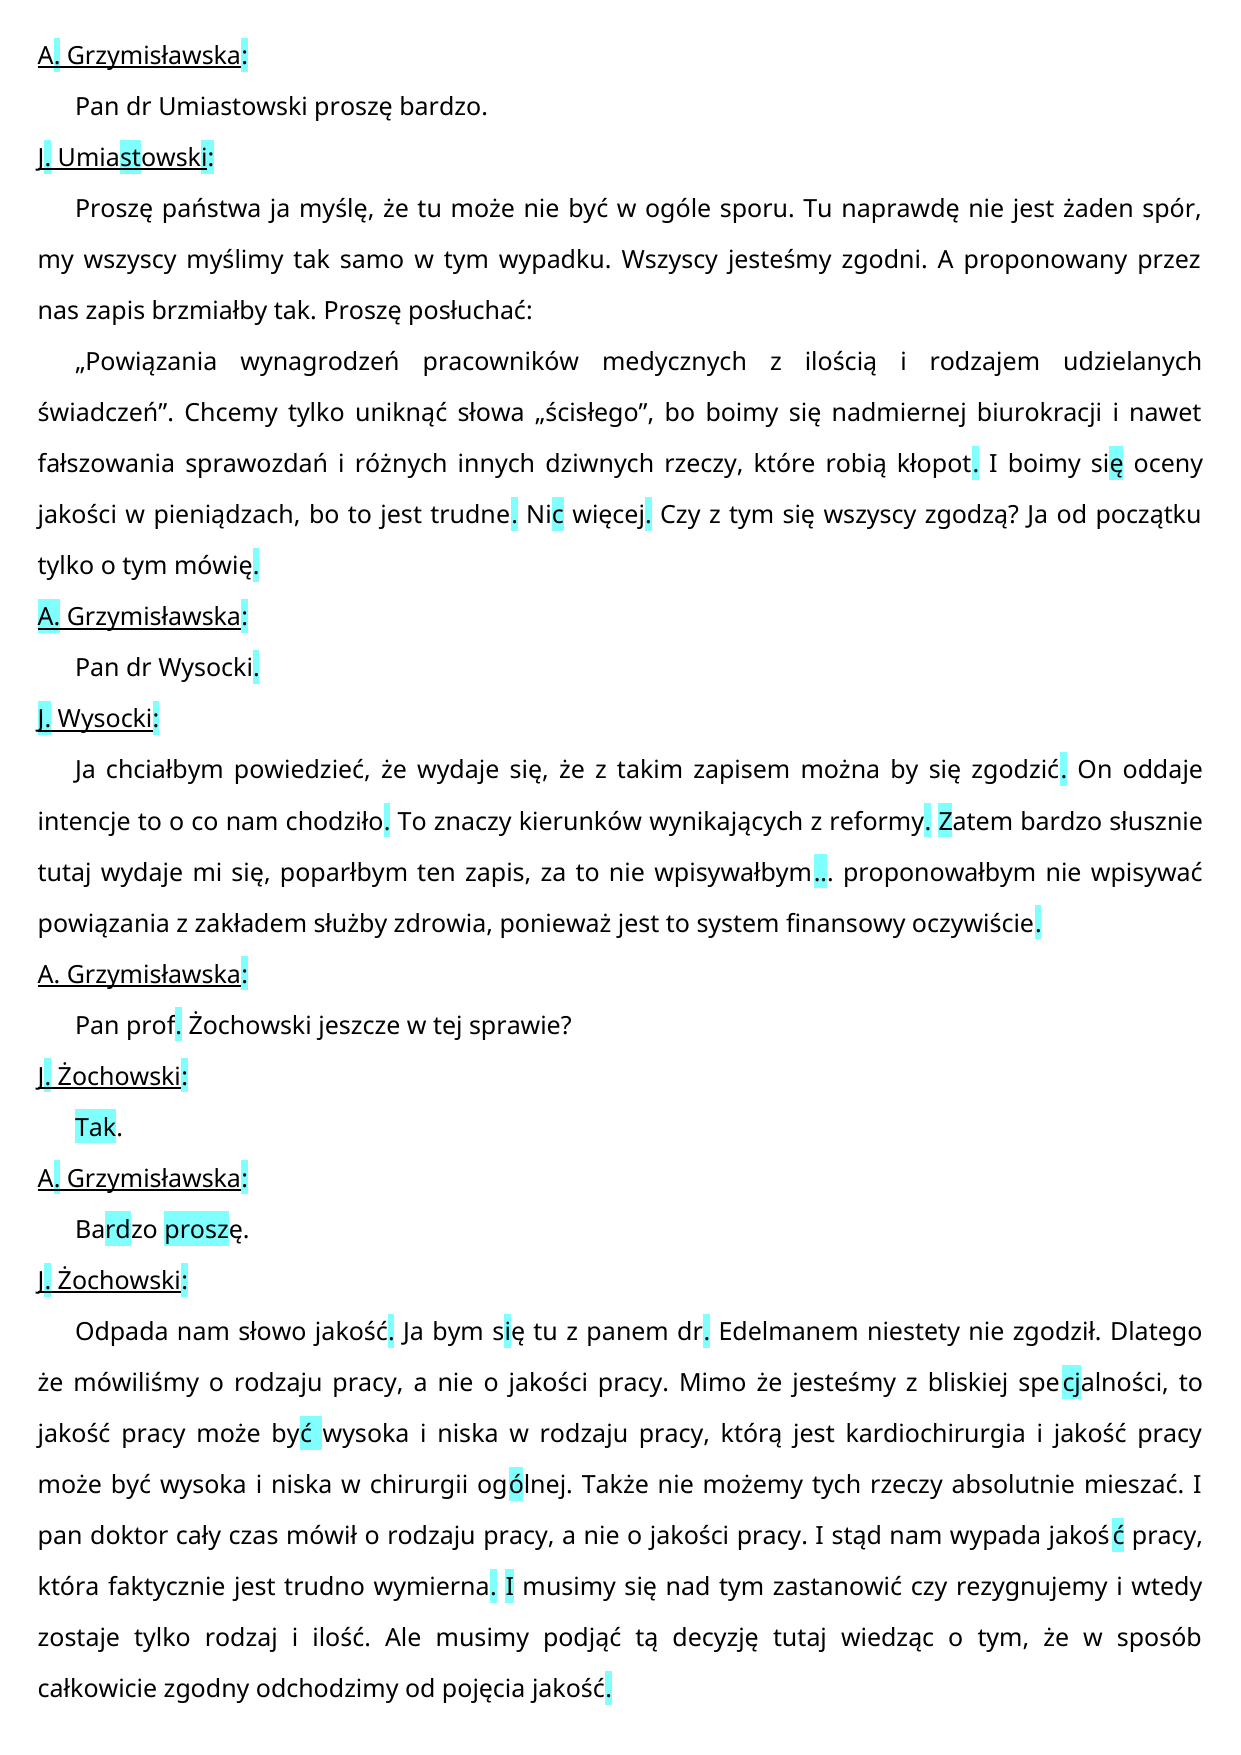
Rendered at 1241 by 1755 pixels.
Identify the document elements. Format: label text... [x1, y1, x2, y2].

text Pan dr Wysocki. [37, 650, 1203, 684]
text Ja chciałbym powiedzieć, że wydaje się, że z takim zapisem można by się zgodzić. On oddaje intencje to o co nam chodziło. To znaczy kierunków wynikających z reformy. Zatem bardzo słusznie tutaj wydaje mi się, poparłbym ten zapis, za to nie wpisywałbym... proponowałbym nie wpisywać powiązania z zakładem służby zdrowia, ponieważ jest to system finansowy oczywiście. [37, 752, 1203, 939]
text Odpada nam słowo jakość. Ja bym się tu z panem dr. Edelmanem niestety nie zgodził. Dlatego że mówiliśmy o rodzaju pracy, a nie o jakości pracy. Mimo że jesteśmy z bliskiej specjalności, to jakość pracy może być wysoka i niska w rodzaju pracy, którą jest kardiochirurgia i jakość pracy może być wysoka i niska w chirurgii ogólnej. Także nie możemy tych rzeczy absolutnie mieszać. I pan doktor cały czas mówił o rodzaju pracy, a nie o jakości pracy. I stąd nam wypada jakość pracy, która faktycznie jest trudno wymierna. I musimy się nad tym zastanowić czy rezygnujemy i wtedy zostaje tylko rodzaj i ilość. Ale musimy podjąć tą decyzję tutaj wiedząc o tym, że w sposób całkowicie zgodny odchodzimy od pojęcia jakość. [37, 1313, 1203, 1705]
text J. Żochowski: [37, 1262, 1203, 1297]
text Tak. [37, 1109, 1203, 1143]
text „Powiązania wynagrodzeń pracowników medycznych z ilością i rodzajem udzielanych świadczeń”. Chcemy tylko uniknąć słowa „ścisłego”, bo boimy się nadmiernej biurokracji i nawet fałszowania sprawozdań i różnych innych dziwnych rzeczy, które robią kłopot. I boimy się oceny jakości w pieniądzach, bo to jest trudne. Nic więcej. Czy z tym się wszyscy zgodzą? Ja od początku tylko o tym mówię. [37, 344, 1203, 582]
text J. Żochowski: [37, 1058, 1203, 1092]
text Pan prof. Żochowski jeszcze w tej sprawie? [37, 1007, 1203, 1041]
text Bardzo proszę. [37, 1211, 1203, 1246]
text J. Wysocki: [37, 701, 1203, 735]
text A. Grzymisławska: [37, 1160, 1203, 1194]
text A. Grzymisławska: [37, 599, 1203, 633]
text A. Grzymisławska: [37, 956, 1203, 990]
text Proszę państwa ja myślę, że tu może nie być w ogóle sporu. Tu naprawdę nie jest żaden spór, my wszyscy myślimy tak samo w tym wypadku. Wszyscy jesteśmy zgodni. A proponowany przez nas zapis brzmiałby tak. Proszę posłuchać: [37, 191, 1203, 327]
text J. Umiastowski: [37, 139, 1203, 174]
text Pan dr Umiastowski proszę bardzo. [37, 88, 1203, 123]
text A. Grzymisławska: [37, 37, 1203, 72]
